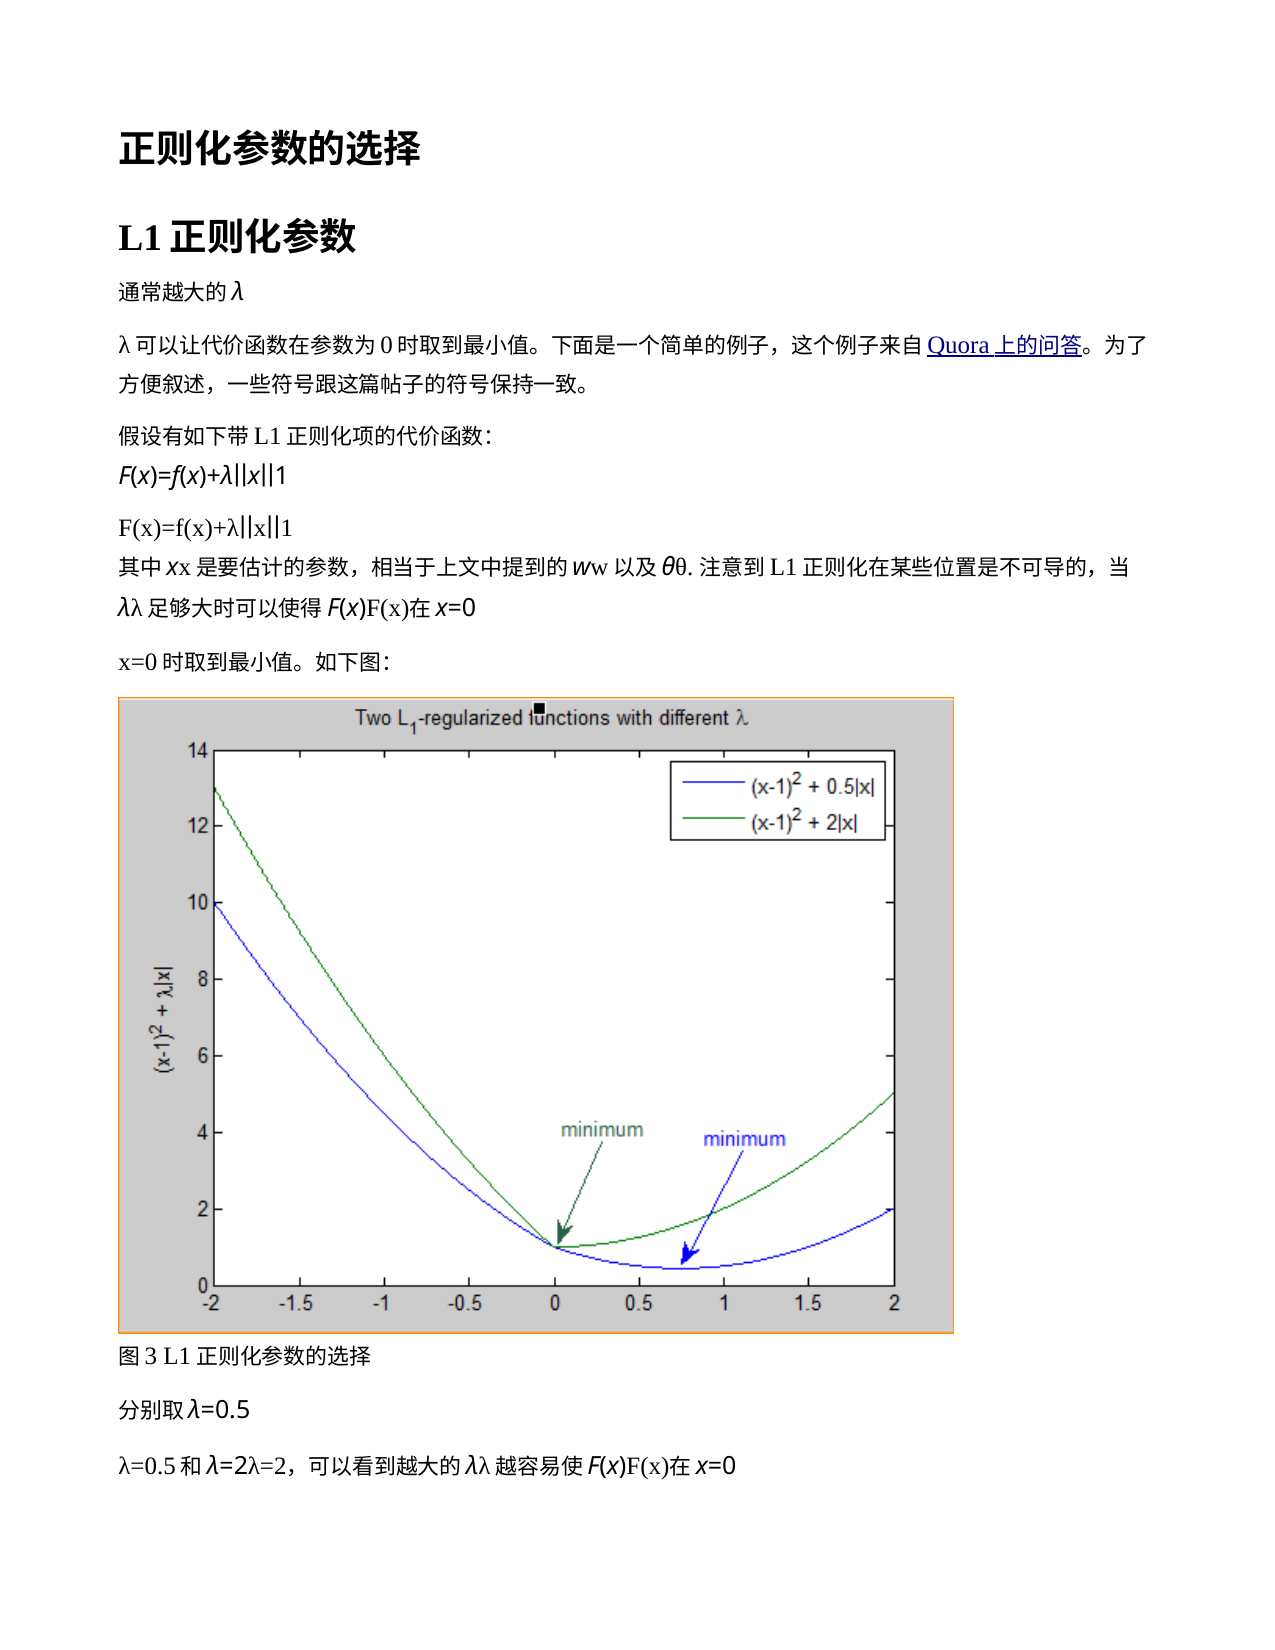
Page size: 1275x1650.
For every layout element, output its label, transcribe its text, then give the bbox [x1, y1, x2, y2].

text F(x)=f(x)+λ∣∣x∣∣1​ 其中xx是要估计的参数，相当于上文中提到的ww以及θθ. 注意到L1正则化在某些位置是不可导的，当λλ足够大时可以使得F(x)F(x)在x=0 [118, 513, 1157, 623]
text x=0时取到最小值。如下图： [118, 645, 1157, 676]
text λ=0.5和λ=2λ=2，可以看到越大的λλ越容易使F(x)F(x)在x=0 [118, 1447, 1157, 1481]
subtitle 正则化参数的选择 [118, 118, 1157, 173]
text 通常越大的λ [118, 273, 1157, 307]
text 分别取λ=0.5 [118, 1392, 1157, 1426]
text 假设有如下带L1正则化项的代价函数： F(x)=f(x)+λ∣∣x∣∣1 [118, 419, 1157, 492]
picture [118, 697, 954, 1334]
text λ可以让代价函数在参数为0时取到最小值。下面是一个简单的例子，这个例子来自Quora上的问答。为了方便叙述，一些符号跟这篇帖子的符号保持一致。 [118, 328, 1157, 398]
text 图3 L1正则化参数的选择 [118, 1334, 1157, 1371]
subtitle L1正则化参数 [118, 206, 1157, 261]
